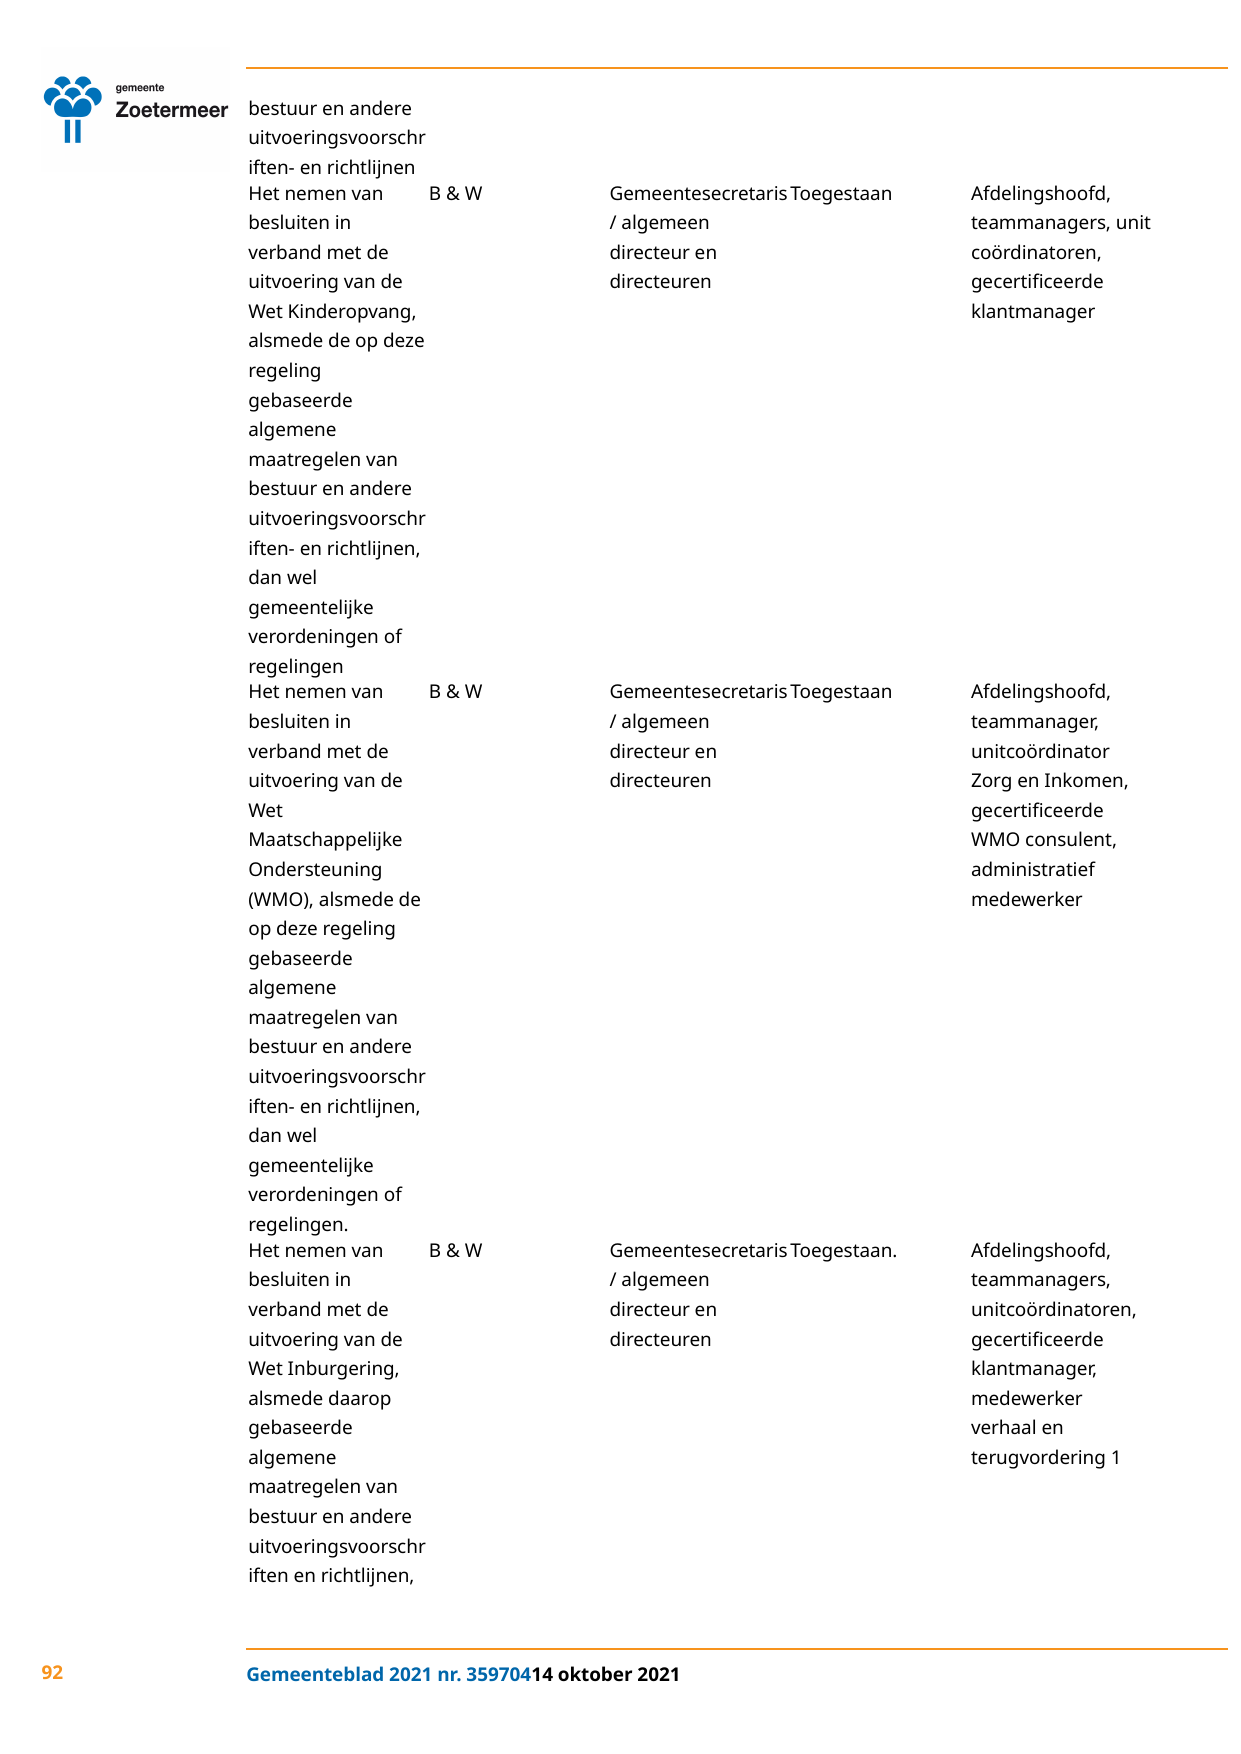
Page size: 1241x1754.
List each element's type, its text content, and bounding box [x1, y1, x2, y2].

table_cell B & W [429, 679, 609, 1237]
table_cell Toegestaan [790, 679, 971, 1237]
table_cell Gemeentesecretaris/ algemeen directeur en directeuren [609, 679, 790, 1237]
table_cell Gemeentesecretaris/ algemeen directeur en directeuren [609, 1237, 790, 1588]
table_cell Het nemen van besluiten in verband met de uitvoering van de Wet Maatschappelijke Ondersteuning (WMO), alsmede de op deze regeling gebaseerde algemene maatregelen van bestuur en andere uitvoeringsvoorschriften- en richtlijnen, dan wel gemeentelijke verordeningen of regelingen. [248, 679, 429, 1237]
picture [41, 47, 231, 172]
table_cell [790, 95, 971, 180]
table_cell Het nemen van besluiten in verband met de uitvoering van de Wet Inburgering, alsmede daarop gebaseerde algemene maatregelen van bestuur en andere uitvoeringsvoorschriften en richtlijnen, [248, 1237, 429, 1588]
table_cell Afdelingshoofd, teammanagers, unitcoördinatoren, gecertificeerde klantmanager, medewerker verhaal en terugvordering 1 [971, 1237, 1152, 1588]
table_cell [429, 95, 609, 180]
table_cell Toegestaan. [790, 1237, 971, 1588]
table_cell B & W [429, 180, 609, 679]
table_cell Gemeentesecretaris/ algemeen directeur en directeuren [609, 180, 790, 679]
table_cell Het nemen van besluiten in verband met de uitvoering van de Wet Kinderopvang, alsmede de op deze regeling gebaseerde algemene maatregelen van bestuur en andere uitvoeringsvoorschriften- en richtlijnen, dan wel gemeentelijke verordeningen of regelingen [248, 180, 429, 679]
table_cell Toegestaan [790, 180, 971, 679]
table_cell Afdelingshoofd, teammanager, unitcoördinator Zorg en Inkomen, gecertificeerde WMO consulent, administratief medewerker [971, 679, 1152, 1237]
table_cell B & W [429, 1237, 609, 1588]
table_cell [971, 95, 1152, 180]
table_cell [609, 95, 790, 180]
table_cell Afdelingshoofd, teammanagers, unit coördinatoren, gecertificeerde klantmanager [971, 180, 1152, 679]
table_cell bestuur en andere uitvoeringsvoorschriften- en richtlijnen [248, 95, 429, 180]
